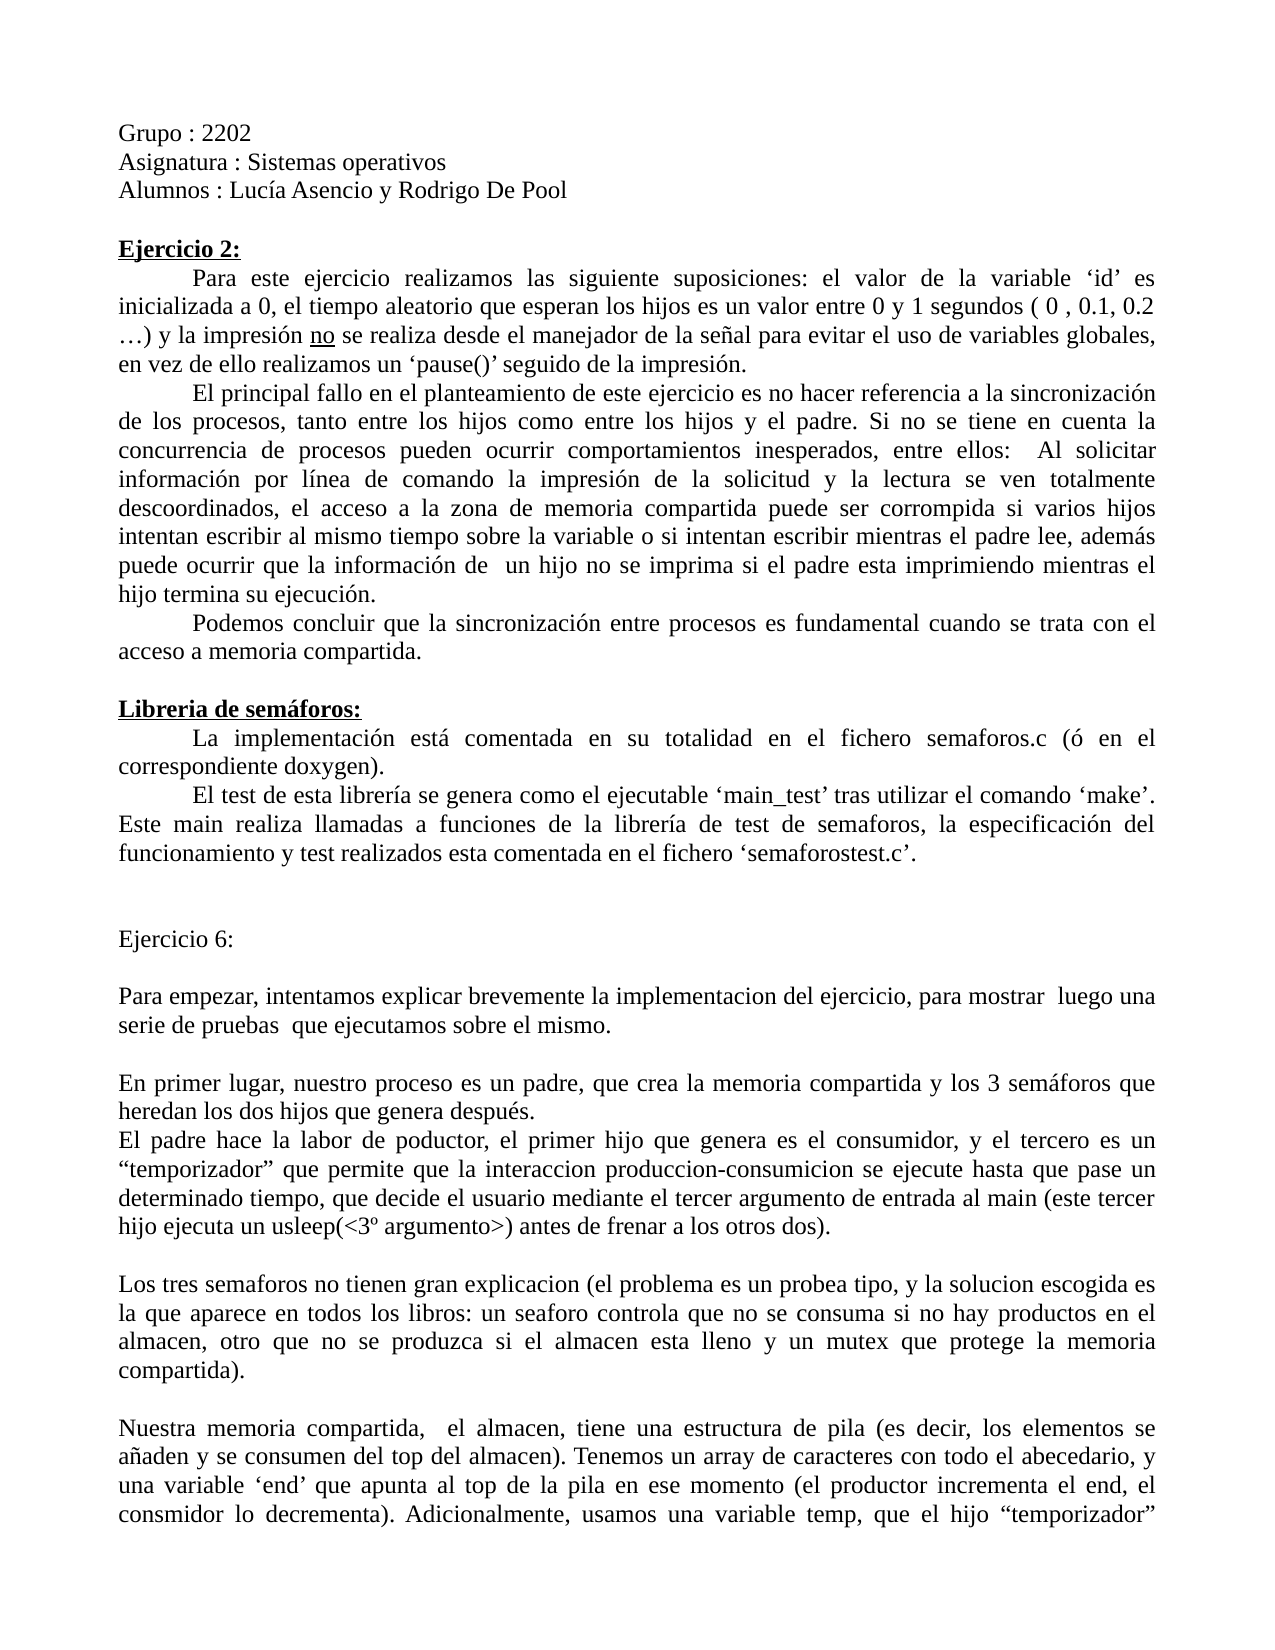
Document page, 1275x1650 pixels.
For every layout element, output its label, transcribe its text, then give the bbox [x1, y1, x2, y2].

text Libreria de semáforos: [118, 694, 1157, 723]
text Ejercicio 2: [118, 234, 1157, 263]
text Ejercicio 6: [118, 924, 1157, 953]
text Para empezar, intentamos explicar brevemente la implementacion del ejercicio, para mostrar luego una serie de pruebas que ejecutamos sobre el mismo. [118, 981, 1157, 1039]
text El padre hace la labor de poductor, el primer hijo que genera es el consumidor, y el tercero es un “temporizador” que permite que la interaccion produccion-consumicion se ejecute hasta que pase un determinado tiempo, que decide el usuario mediante el tercer argumento de entrada al main (este tercer hijo ejecuta un usleep(<3º argumento>) antes de frenar a los otros dos). [118, 1125, 1157, 1240]
text La implementación está comentada en su totalidad en el fichero semaforos.c (ó en el correspondiente doxygen). [118, 723, 1157, 780]
text En primer lugar, nuestro proceso es un padre, que crea la memoria compartida y los 3 semáforos que heredan los dos hijos que genera después. [118, 1068, 1157, 1125]
text El test de esta librería se genera como el ejecutable ‘main_test’ tras utilizar el comando ‘make’. Este main realiza llamadas a funciones de la librería de test de semaforos, la especificación del funcionamiento y test realizados esta comentada en el fichero ‘semaforostest.c’. [118, 780, 1157, 866]
text El principal fallo en el planteamiento de este ejercicio es no hacer referencia a la sincronización de los procesos, tanto entre los hijos como entre los hijos y el padre. Si no se tiene en cuenta la concurrencia de procesos pueden ocurrir comportamientos inesperados, entre ellos: Al solicitar información por línea de comando la impresión de la solicitud y la lectura se ven totalmente descoordinados, el acceso a la zona de memoria compartida puede ser corrompida si varios hijos intentan escribir al mismo tiempo sobre la variable o si intentan escribir mientras el padre lee, además puede ocurrir que la información de un hijo no se imprima si el padre esta imprimiendo mientras el hijo termina su ejecución. [118, 378, 1157, 608]
text Los tres semaforos no tienen gran explicacion (el problema es un probea tipo, y la solucion escogida es la que aparece en todos los libros: un seaforo controla que no se consuma si no hay productos en el almacen, otro que no se produzca si el almacen esta lleno y un mutex que protege la memoria compartida). [118, 1269, 1157, 1384]
text Nuestra memoria compartida, el almacen, tiene una estructura de pila (es decir, los elementos se añaden y se consumen del top del almacen). Tenemos un array de caracteres con todo el abecedario, y una variable ‘end’ que apunta al top de la pila en ese momento (el productor incrementa el end, el consmidor lo decrementa). Adicionalmente, usamos una variable temp, que el hijo “temporizador” [118, 1413, 1157, 1528]
text Podemos concluir que la sincronización entre procesos es fundamental cuando se trata con el acceso a memoria compartida. [118, 608, 1157, 665]
text Para este ejercicio realizamos las siguiente suposiciones: el valor de la variable ‘id’ es inicializada a 0, el tiempo aleatorio que esperan los hijos es un valor entre 0 y 1 segundos ( 0 , 0.1, 0.2 …) y la impresión no se realiza desde el manejador de la señal para evitar el uso de variables globales, en vez de ello realizamos un ‘pause()’ seguido de la impresión. [118, 263, 1157, 378]
